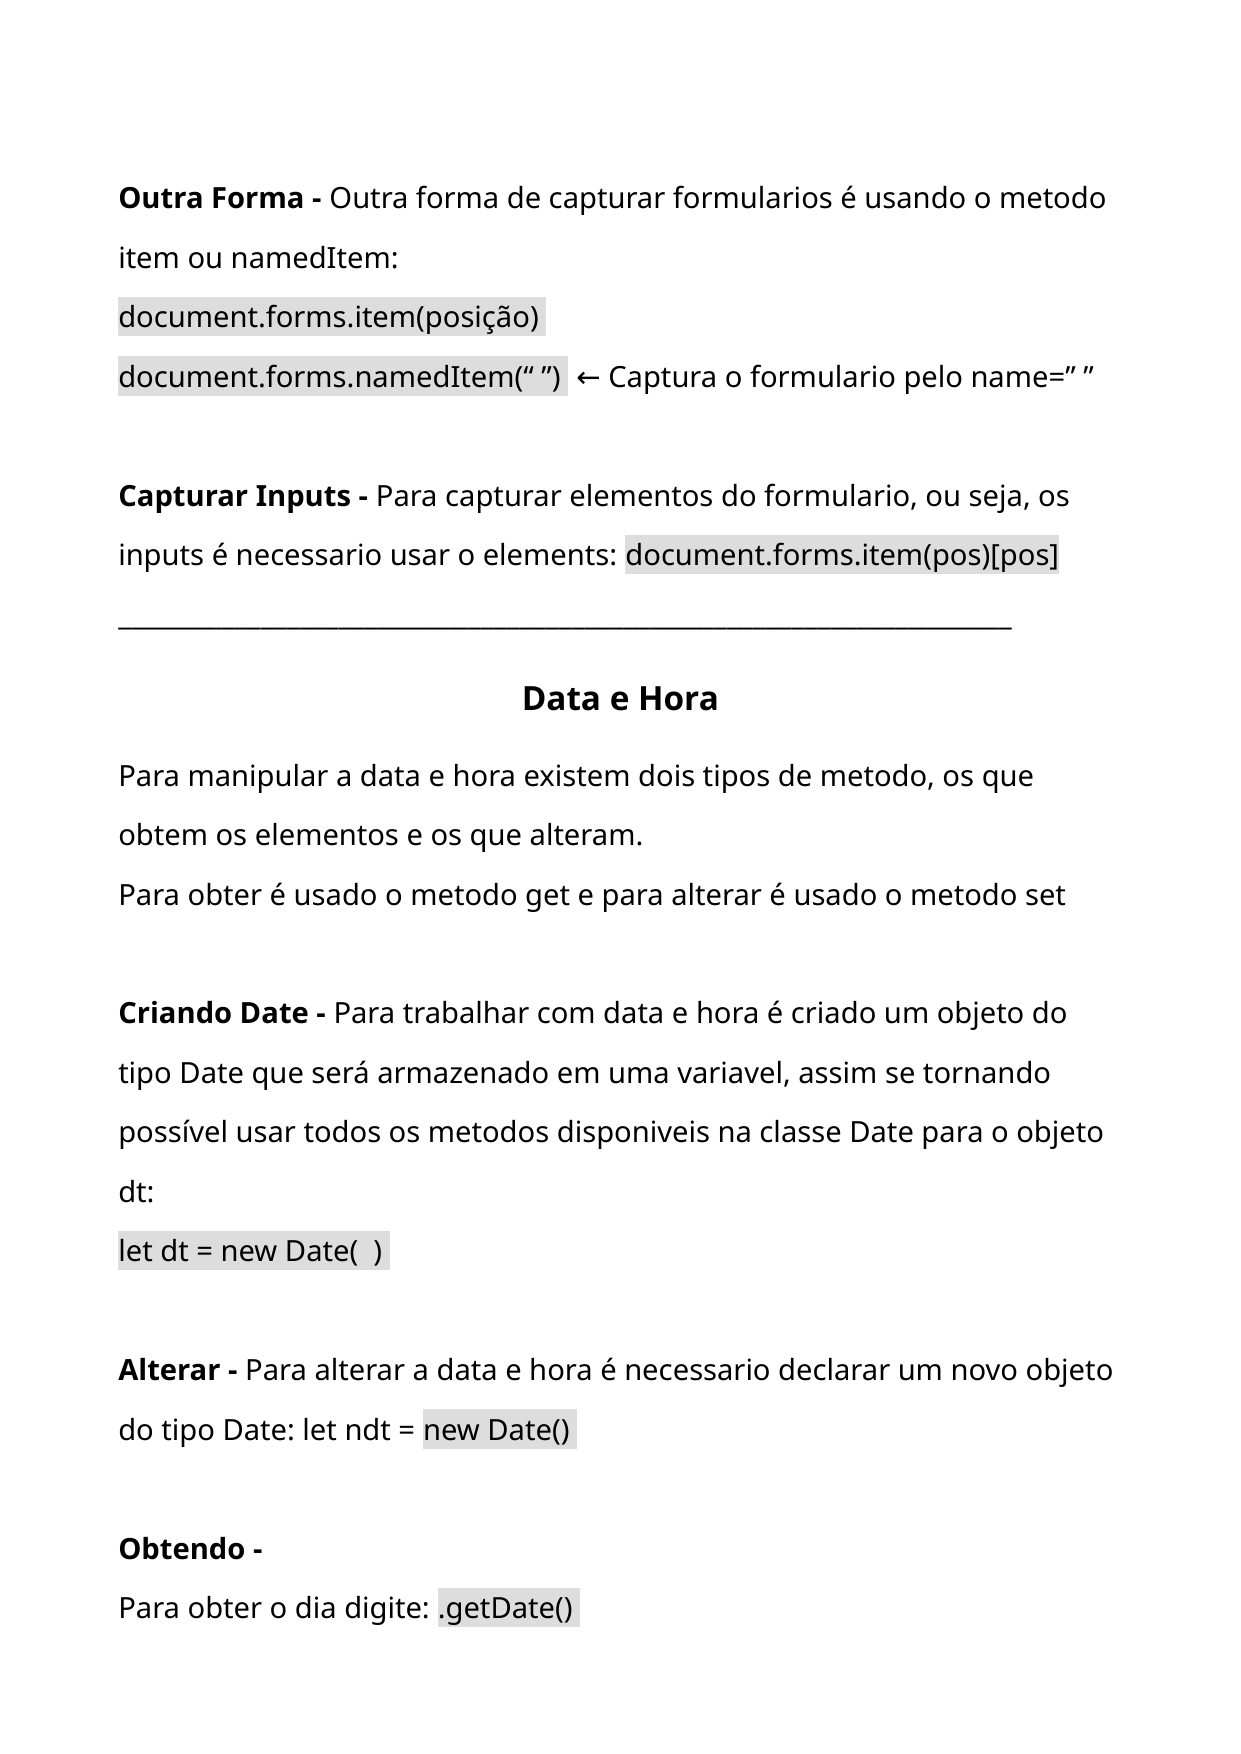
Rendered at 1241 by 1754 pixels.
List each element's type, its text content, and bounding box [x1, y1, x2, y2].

text Para obter é usado o metodo get e para alterar é usado o metodo set [118, 874, 1122, 913]
text Outra Forma - Outra forma de capturar formularios é usando o metodo item ou namedItem: [118, 178, 1122, 277]
text Criando Date - Para trabalhar com data e hora é criado um objeto do tipo Date que será armazenado em uma variavel, assim se tornando possível usar todos os metodos disponiveis na classe Date para o objeto dt: [118, 993, 1122, 1211]
text document.forms.namedItem(“ ”) ← Captura o formulario pelo name=” ” [118, 356, 1122, 396]
subtitle Data e Hora [118, 674, 1122, 720]
text Alterar - Para alterar a data e hora é necessario declarar um novo objeto do tipo Date: let ndt = new Date() [118, 1350, 1122, 1449]
text let dt = new Date( ) [118, 1231, 1122, 1270]
text Para obter o dia digite: .getDate() [118, 1588, 1122, 1627]
text Obtendo - [118, 1528, 1122, 1568]
text _____________________________________________________________________ [118, 594, 1122, 634]
text Para manipular a data e hora existem dois tipos de metodo, os que obtem os elementos e os que alteram. [118, 755, 1122, 854]
text Capturar Inputs - Para capturar elementos do formulario, ou seja, os inputs é necessario usar o elements: document.forms.item(pos)[pos] [118, 475, 1122, 574]
text document.forms.item(posição) [118, 297, 1122, 336]
